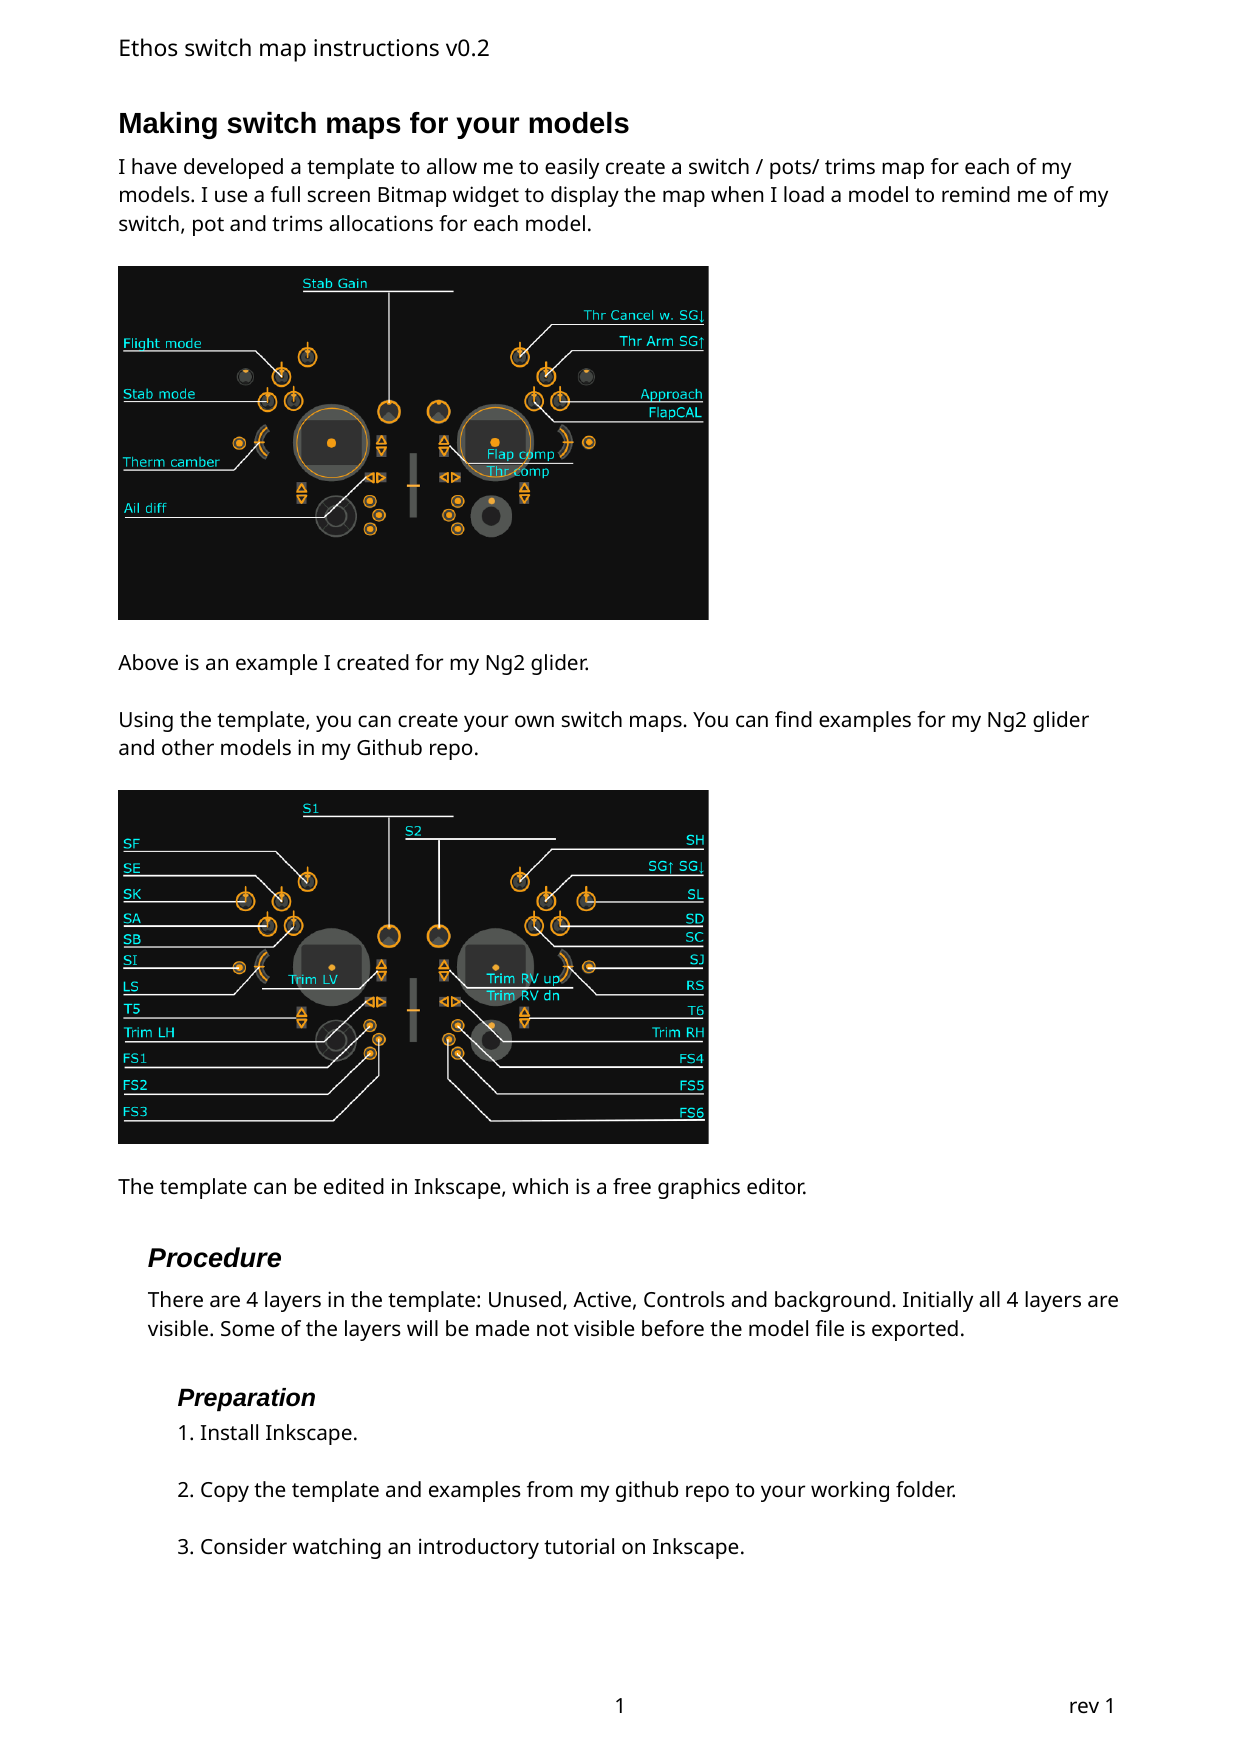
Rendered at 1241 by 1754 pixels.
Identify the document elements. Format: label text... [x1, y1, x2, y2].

text I have developed a template to allow me to easily create a switch / pots/ trims map for each of my models. I use a full screen Bitmap widget to display the map when I load a model to remind me of my switch, pot and trims allocations for each model. [118, 152, 1122, 237]
text There are 4 layers in the template: Unused, Active, Controls and background. Initially all 4 layers are visible. Some of the layers will be made not visible before the model file is exported. [148, 1286, 1122, 1342]
subtitle Making switch maps for your models [118, 106, 1122, 140]
text 2. Copy the template and examples from my github repo to your working folder. [177, 1475, 1122, 1504]
text Using the template, you can create your own switch maps. You can find examples for my Ng2 glider and other models in my Github repo. [118, 705, 1122, 762]
text Above is an example I created for my Ng2 glider. [118, 648, 1122, 677]
subtitle Procedure [148, 1242, 1122, 1273]
text 3. Consider watching an introductory tutorial on Inkscape. [177, 1532, 1122, 1561]
text 1. Install Inkscape. [177, 1418, 1122, 1447]
picture [118, 266, 709, 620]
picture [118, 790, 709, 1144]
text The template can be edited in Inkscape, which is a free graphics editor. [118, 1172, 1122, 1201]
subtitle Preparation [177, 1383, 1122, 1412]
